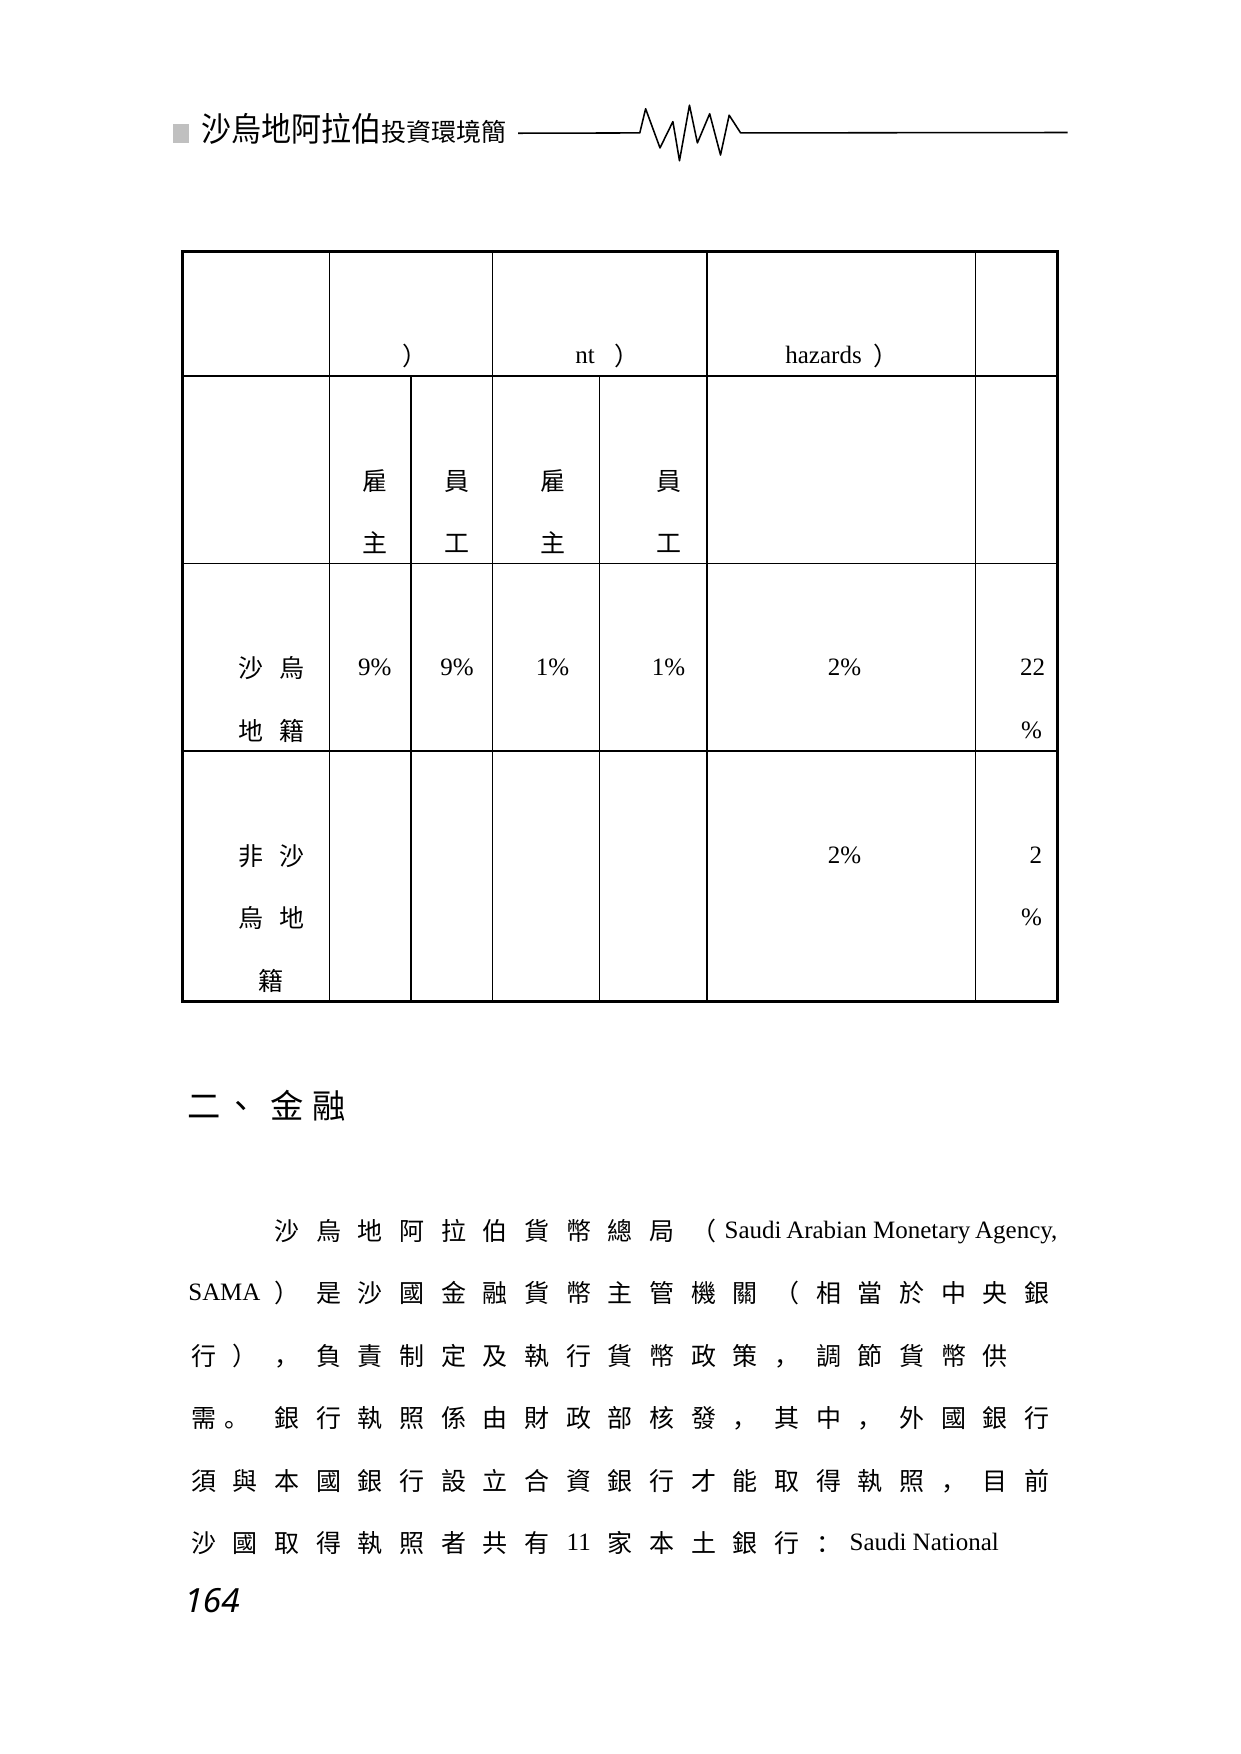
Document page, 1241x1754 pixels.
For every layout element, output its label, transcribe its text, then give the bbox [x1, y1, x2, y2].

table_cell 2% [976, 752, 1056, 1000]
table_cell 沙烏地籍 [184, 564, 329, 750]
table_cell [330, 752, 410, 1000]
table_cell 非沙烏地籍 [184, 752, 329, 1000]
table_cell 員工 [412, 377, 492, 563]
table_cell 雇主 [493, 377, 599, 563]
table_cell 9% [330, 564, 410, 750]
table_header nt） [493, 253, 706, 375]
table_cell 2% [708, 752, 975, 1000]
text 沙烏地阿拉伯貨幣總局（Saudi Arabian Monetary Agency, SAMA）是沙國金融貨幣主管機關（相當於中央銀行），負責制定及執行貨幣政策，調節貨幣供需。銀行執照係由財政部核發，其中，外國銀行須與本國銀行設立合資銀行才能取得執照，目前沙國取得執照者共有11家本土銀行：Saudi National [183, 1188, 1058, 1563]
table_cell [412, 752, 492, 1000]
table_header [184, 253, 329, 375]
table_header hazards） [708, 253, 975, 375]
table_header ） [330, 253, 492, 375]
table_cell 員工 [600, 377, 706, 563]
table_cell 22% [976, 564, 1056, 750]
table_cell [708, 377, 975, 563]
table_cell [184, 377, 329, 563]
table_cell 1% [493, 564, 599, 750]
table_cell 9% [412, 564, 492, 750]
table_cell [493, 752, 599, 1000]
table_cell [600, 752, 706, 1000]
text 二、金融 [183, 1063, 1058, 1125]
table_cell 2% [708, 564, 975, 750]
table_cell 1% [600, 564, 706, 750]
table_header [976, 253, 1056, 375]
table_cell 雇主 [330, 377, 410, 563]
table_cell [976, 377, 1056, 563]
